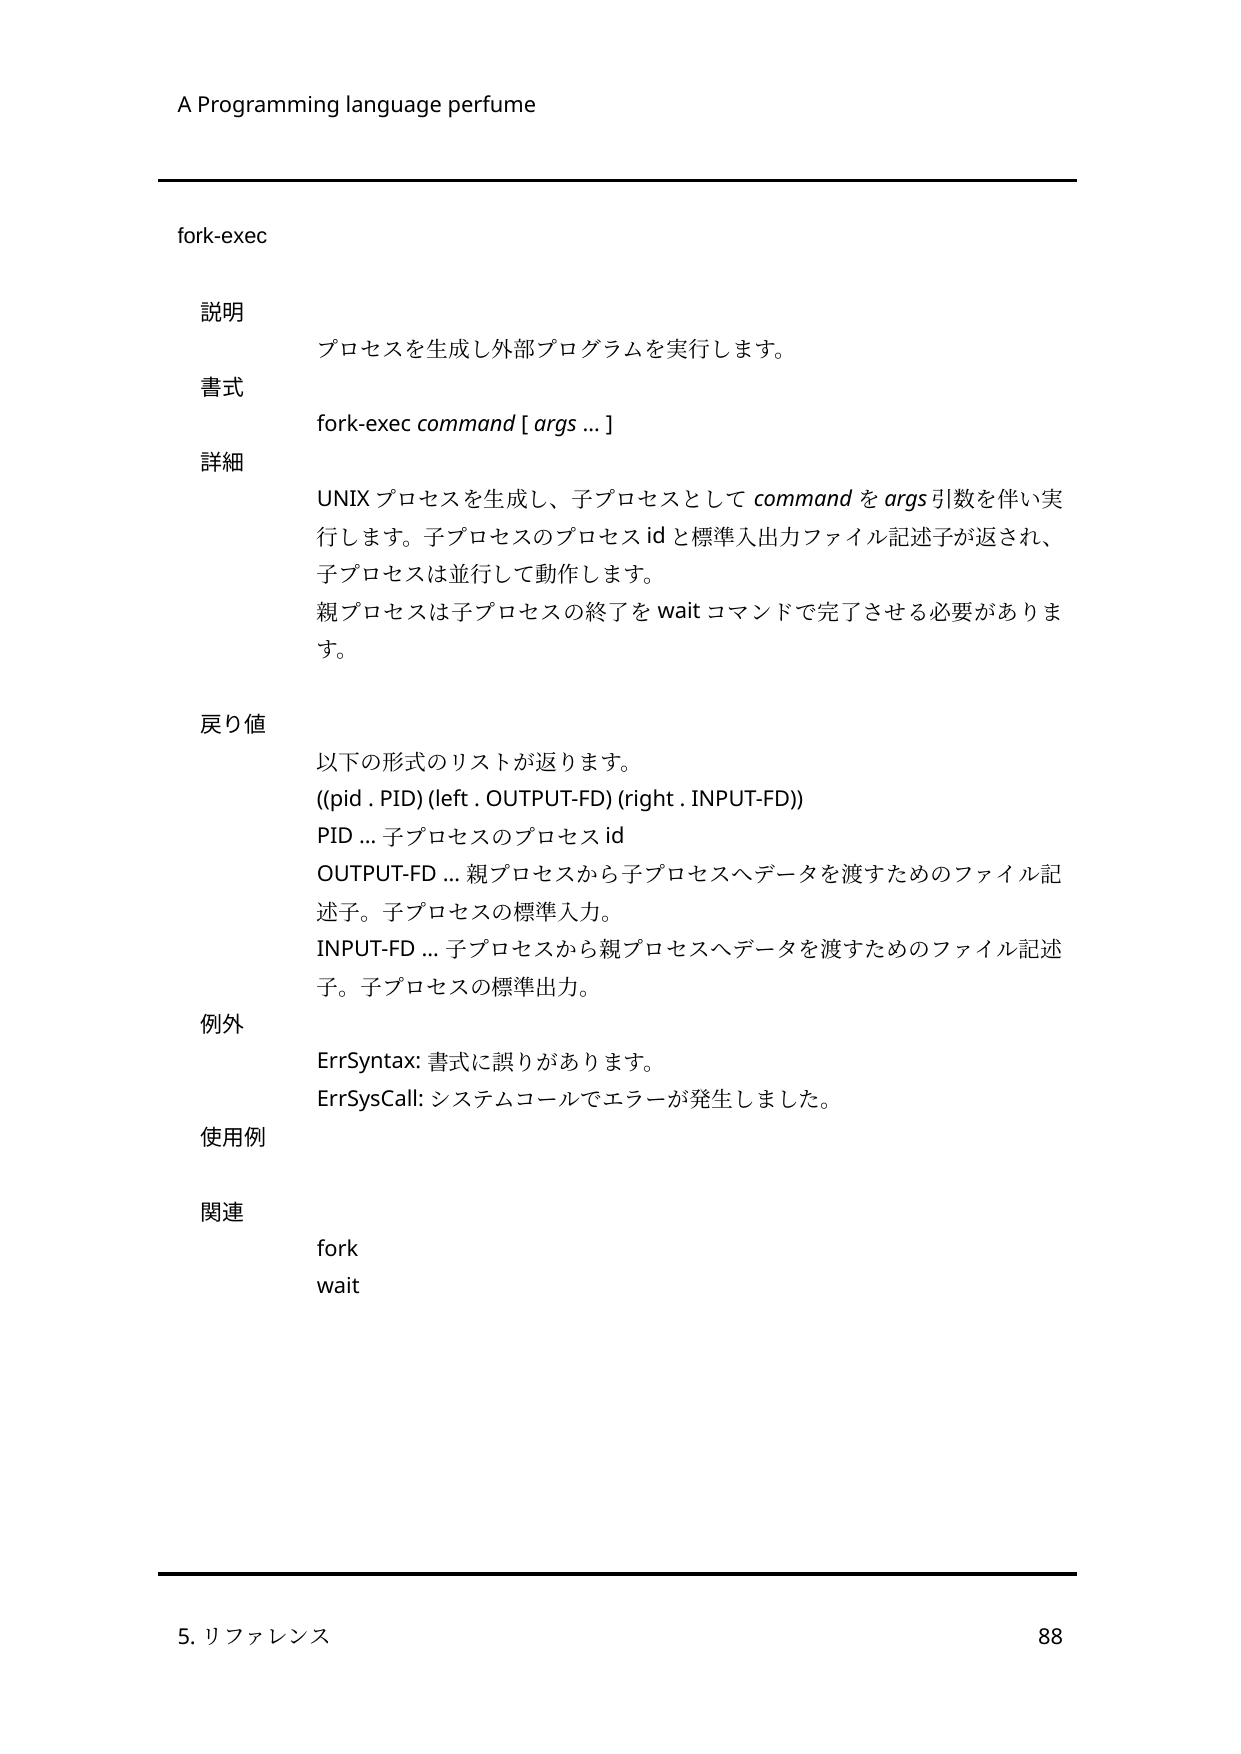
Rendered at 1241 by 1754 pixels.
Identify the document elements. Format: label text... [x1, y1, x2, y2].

table_header 説明 [200, 292, 317, 367]
table_cell 戻り値 [200, 679, 317, 1004]
table_cell UNIXプロセスを生成し、子プロセスとして command をargs引数を伴い実行します。子プロセスのプロセスidと標準入出力ファイル記述子が返され、子プロセスは並行して動作します。 親プロセスは子プロセスの終了をwaitコマンドで完了させる必要があります。 [317, 442, 1063, 679]
table_cell 書式 [200, 367, 317, 442]
subtitle fork-exec [177, 217, 1063, 254]
table_cell 例外 [200, 1004, 317, 1117]
table_cell ErrSyntax: 書式に誤りがあります。 ErrSysCall: システムコールでエラーが発生しました。 [317, 1004, 1063, 1117]
table_cell 関連 [200, 1192, 317, 1304]
table_cell 以下の形式のリストが返ります。 ((pid . PID) (left . OUTPUT-FD) (right . INPUT-FD)) PID … 子プロセスのプロセスid OUTPUT-FD … 親プロセスから子プロセスへデータを渡すためのファイル記述子。子プロセスの標準入力。 INPUT-FD … 子プロセスから親プロセスへデータを渡すためのファイル記述子。子プロセスの標準出力。 [317, 679, 1063, 1004]
table_cell fork wait [317, 1192, 1063, 1304]
table_header プロセスを生成し外部プログラムを実行します。 [317, 292, 1063, 367]
table_cell fork-exec command [ args … ] [317, 367, 1063, 442]
table_cell [317, 1117, 1063, 1192]
table_cell 使用例 [200, 1117, 317, 1192]
table_cell 詳細 [200, 442, 317, 679]
